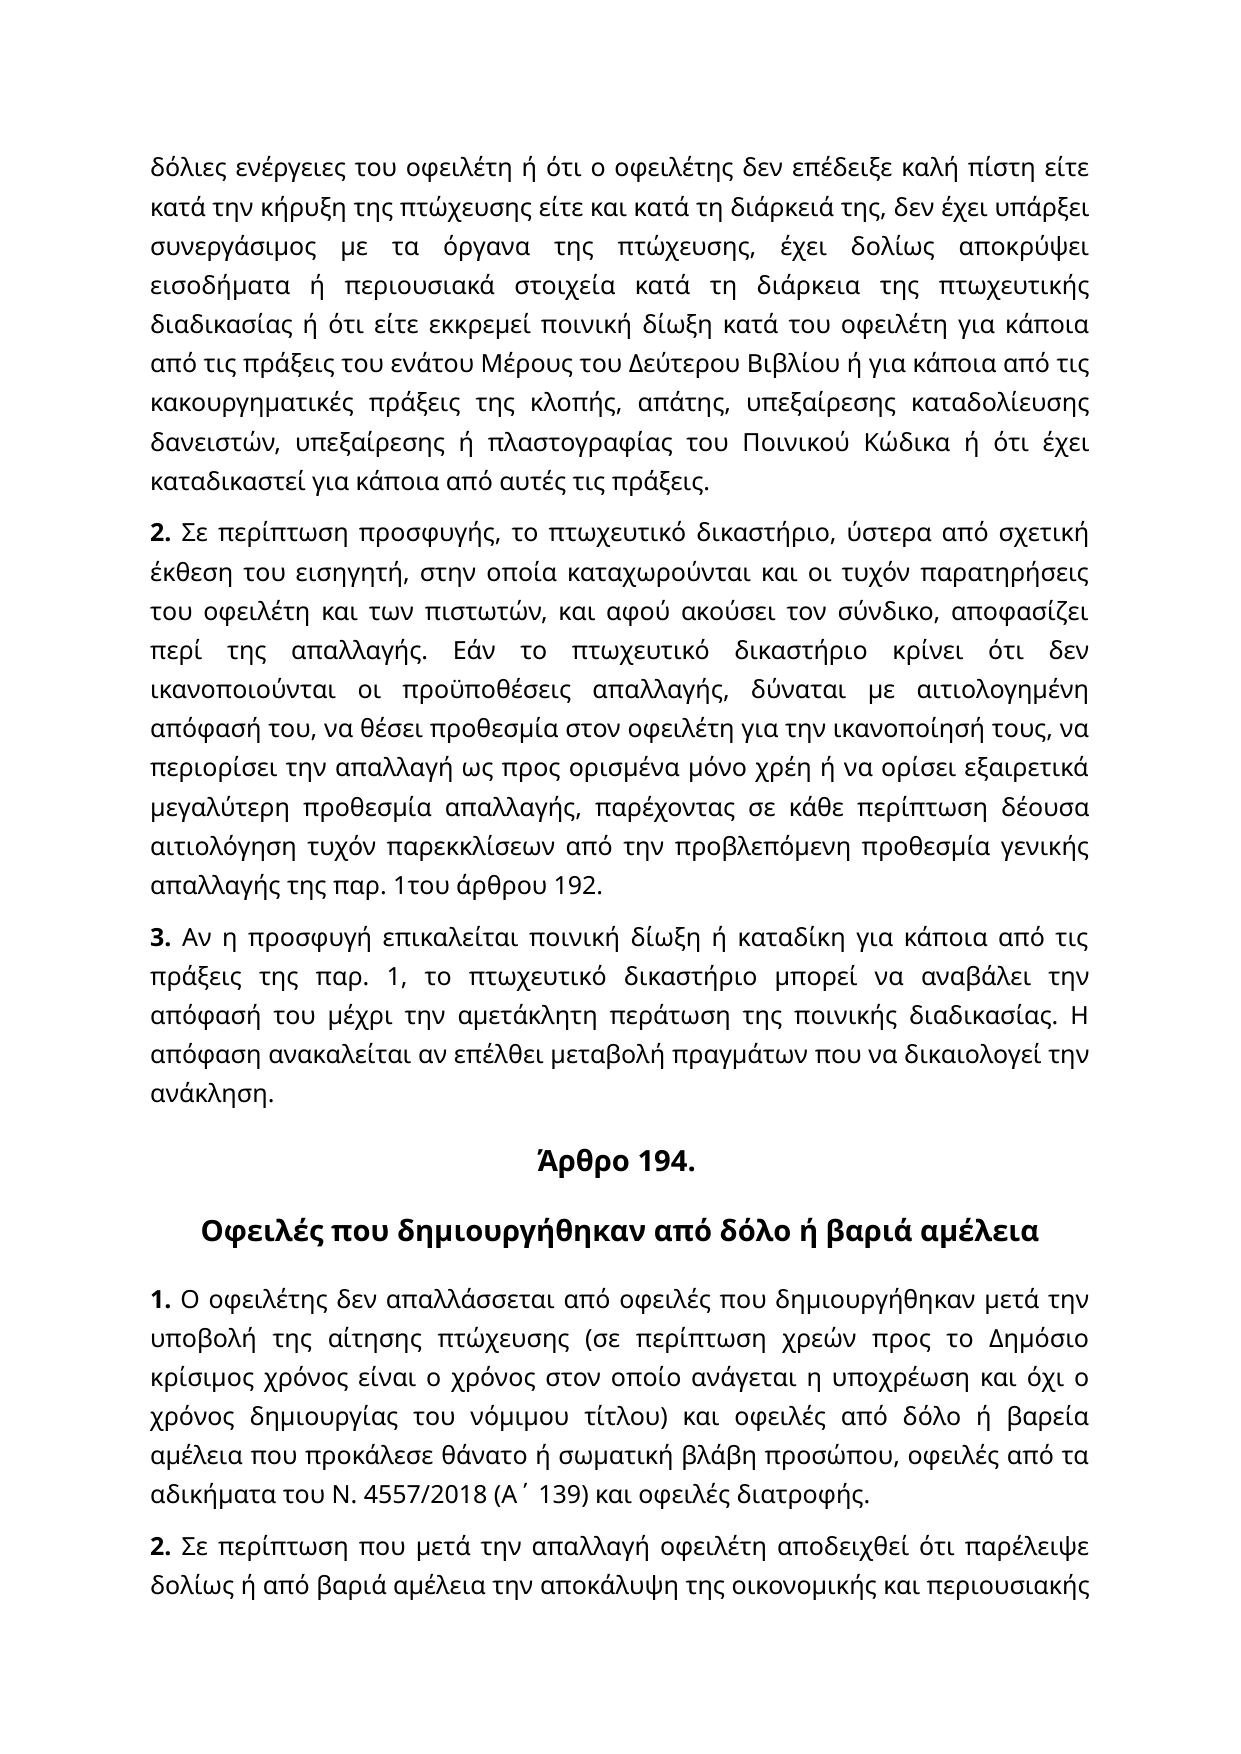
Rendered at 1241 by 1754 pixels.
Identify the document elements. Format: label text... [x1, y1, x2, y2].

text 2. Σε περίπτωση προσφυγής, το πτωχευτικό δικαστήριο, ύστερα από σχετική έκθεση του εισηγητή, στην οποία καταχωρούνται και οι τυχόν παρατηρήσεις του οφειλέτη και των πιστωτών, και αφού ακούσει τον σύνδικο, αποφασίζει περί της απαλλαγής. Εάν το πτωχευτικό δικαστήριο κρίνει ότι δεν ικανοποιούνται οι προϋποθέσεις απαλλαγής, δύναται με αιτιολογημένη απόφασή του, να θέσει προθεσμία στον οφειλέτη για την ικανοποίησή τους, να περιορίσει την απαλλαγή ως προς ορισμένα μόνο χρέη ή να ορίσει εξαιρετικά μεγαλύτερη προθεσμία απαλλαγής, παρέχοντας σε κάθε περίπτωση δέουσα αιτιολόγηση τυχόν παρεκκλίσεων από την προβλεπόμενη προθεσμία γενικής απαλλαγής της παρ. 1του άρθρου 192. [150, 515, 1090, 902]
subtitle Άρθρο 194. [150, 1140, 1090, 1180]
text 2. Σε περίπτωση που μετά την απαλλαγή οφειλέτη αποδειχθεί ότι παρέλειψε δολίως ή από βαριά αμέλεια την αποκάλυψη της οικονομικής και περιουσιακής [150, 1529, 1090, 1602]
subtitle Οφειλές που δημιουργήθηκαν από δόλο ή βαριά αμέλεια [150, 1211, 1090, 1250]
text 1. Ο οφειλέτης δεν απαλλάσσεται από οφειλές που δημιουργήθηκαν μετά την υποβολή της αίτησης πτώχευσης (σε περίπτωση χρεών προς το Δημόσιο κρίσιμος χρόνος είναι ο χρόνος στον οποίο ανάγεται η υποχρέωση και όχι ο χρόνος δημιουργίας του νόμιμου τίτλου) και οφειλές από δόλο ή βαρεία αμέλεια που προκάλεσε θάνατο ή σωματική βλάβη προσώπου, οφειλές από τα αδικήματα του Ν. 4557/2018 (Α΄ 139) και οφειλές διατροφής. [150, 1281, 1090, 1511]
text 3. Αν η προσφυγή επικαλείται ποινική δίωξη ή καταδίκη για κάποια από τις πράξεις της παρ. 1, το πτωχευτικό δικαστήριο μπορεί να αναβάλει την απόφασή του μέχρι την αμετάκλητη περάτωση της ποινικής διαδικασίας. Η απόφαση ανακαλείται αν επέλθει μεταβολή πραγμάτων που να δικαιολογεί την ανάκληση. [150, 919, 1090, 1110]
text δόλιες ενέργειες του οφειλέτη ή ότι ο οφειλέτης δεν επέδειξε καλή πίστη είτε κατά την κήρυξη της πτώχευσης είτε και κατά τη διάρκειά της, δεν έχει υπάρξει συνεργάσιμος με τα όργανα της πτώχευσης, έχει δολίως αποκρύψει εισοδήματα ή περιουσιακά στοιχεία κατά τη διάρκεια της πτωχευτικής διαδικασίας ή ότι είτε εκκρεμεί ποινική δίωξη κατά του οφειλέτη για κάποια από τις πράξεις του ενάτου Μέρους του Δεύτερου Βιβλίου ή για κάποια από τις κακουργηματικές πράξεις της κλοπής, απάτης, υπεξαίρεσης καταδολίευσης δανειστών, υπεξαίρεσης ή πλαστογραφίας του Ποινικού Κώδικα ή ότι έχει καταδικαστεί για κάποια από αυτές τις πράξεις. [150, 150, 1090, 497]
